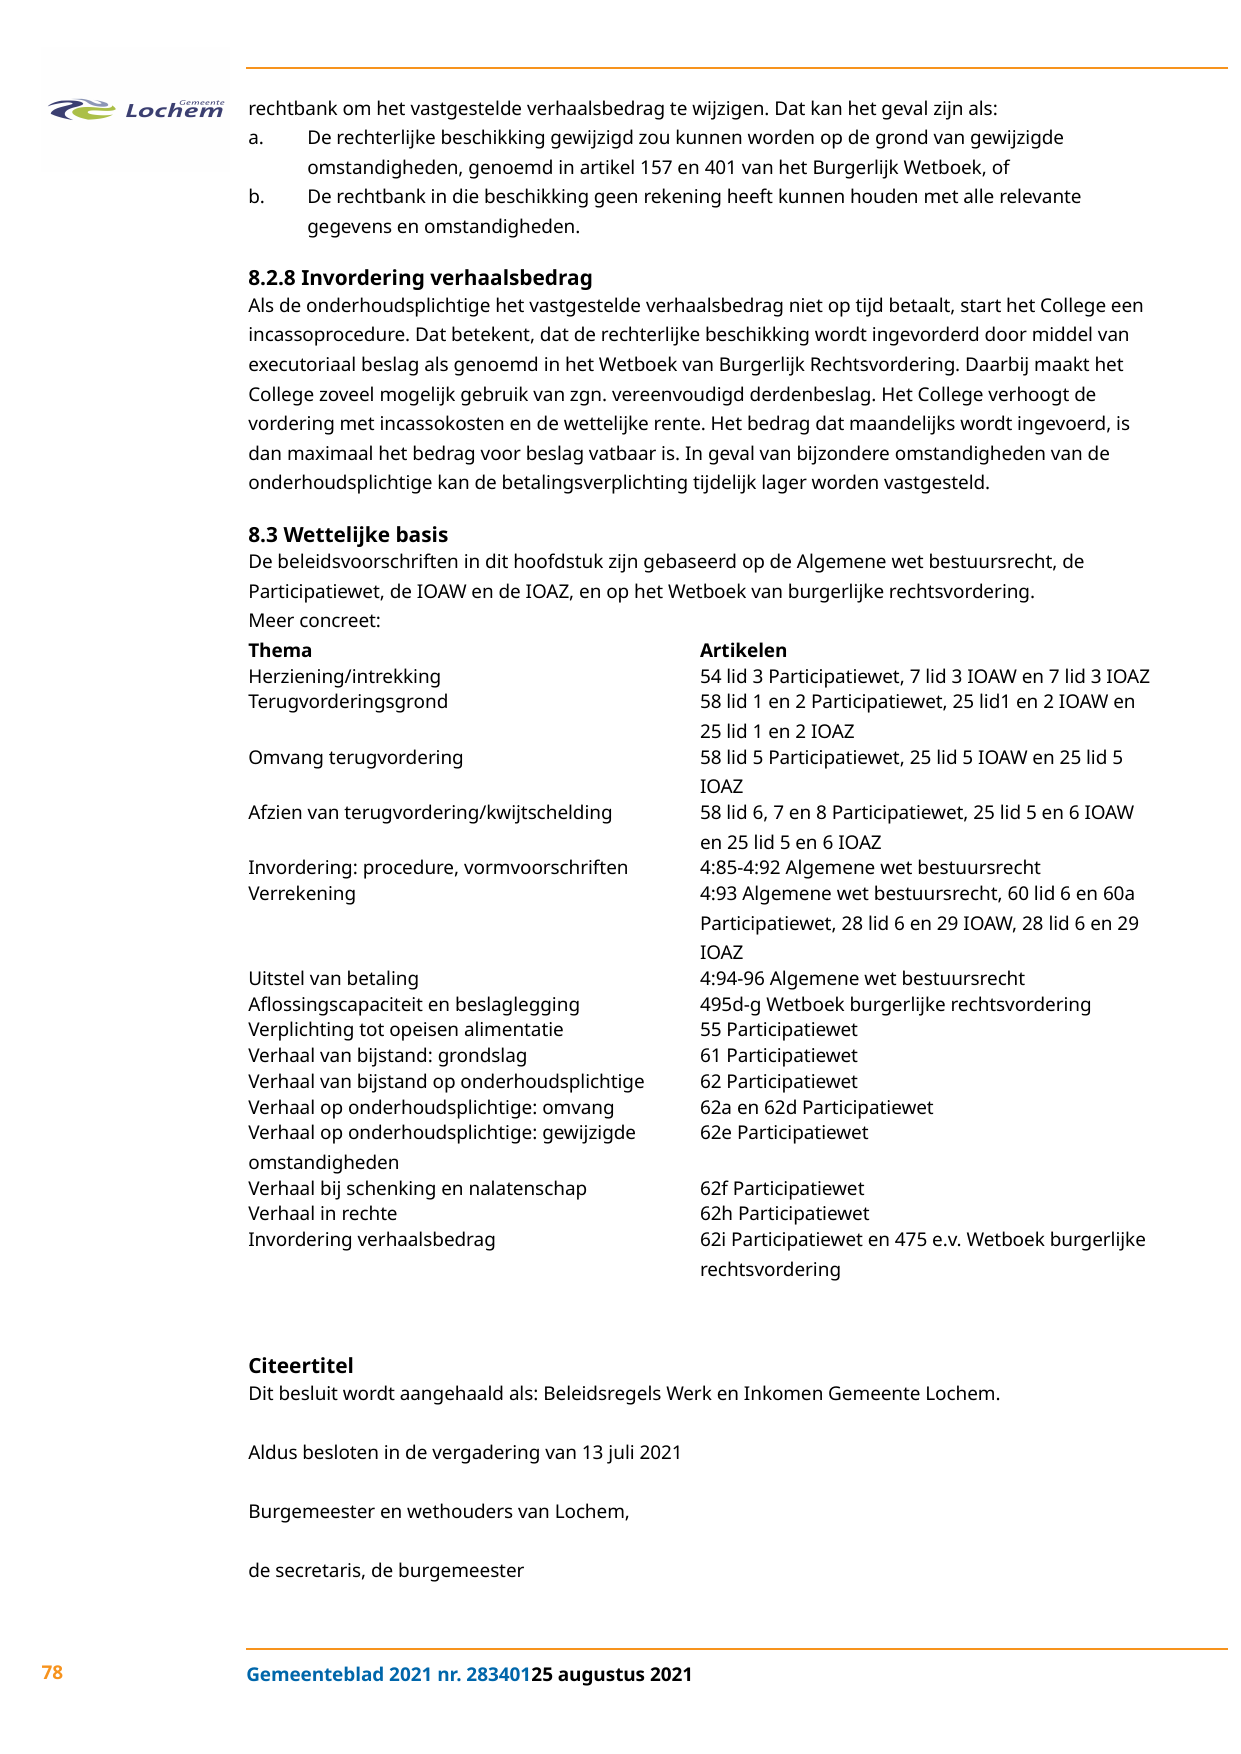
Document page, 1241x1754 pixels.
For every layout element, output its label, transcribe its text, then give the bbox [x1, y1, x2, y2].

table_cell Verhaal van bijstand: grondslag [248, 1043, 700, 1068]
table_cell 4:85-4:92 Algemene wet bestuursrecht [700, 855, 1152, 880]
text 8.3 Wettelijke basis [248, 520, 1152, 548]
table_cell 58 lid 6, 7 en 8 Participatiewet, 25 lid 5 en 6 IOAW en 25 lid 5 en 6 IOAZ [700, 799, 1152, 854]
text de secretaris, de burgemeester [248, 1557, 1152, 1583]
table_cell 62e Participatiewet [700, 1120, 1152, 1175]
table_cell 62a en 62d Participatiewet [700, 1094, 1152, 1119]
text Meer concreet: [248, 607, 1152, 633]
text Als de onderhoudsplichtige het vastgestelde verhaalsbedrag niet op tijd betaalt, start het College een incassoprocedure. Dat betekent, dat de rechterlijke beschikking wordt ingevorderd door middel van executoriaal beslag als genoemd in het Wetboek van Burgerlijk Rechtsvordering. Daarbij maakt het College zoveel mogelijk gebruik van zgn. vereenvoudigd derdenbeslag. Het College verhoogt de vordering met incassokosten en de wettelijke rente. Het bedrag dat maandelijks wordt ingevoerd, is dan maximaal het bedrag voor beslag vatbaar is. In geval van bijzondere omstandigheden van de onderhoudsplichtige kan de betalingsverplichting tijdelijk lager worden vastgesteld. [248, 292, 1152, 495]
table_cell 62f Participatiewet [700, 1175, 1152, 1201]
table_cell 4:94-96 Algemene wet bestuursrecht [700, 965, 1152, 991]
table_cell Verhaal op onderhoudsplichtige: omvang [248, 1094, 700, 1119]
text Aldus besloten in de vergadering van 13 juli 2021 [248, 1439, 1152, 1465]
table_header Artikelen [700, 637, 1152, 663]
table_cell Verhaal van bijstand op onderhoudsplichtige [248, 1068, 700, 1094]
text De beleidsvoorschriften in dit hoofdstuk zijn gebaseerd op de Algemene wet bestuursrecht, de Participatiewet, de IOAW en de IOAZ, en op het Wetboek van burgerlijke rechtsvordering. [248, 548, 1152, 604]
table_cell 495d-g Wetboek burgerlijke rechtsvordering [700, 991, 1152, 1017]
list De rechtbank in die beschikking geen rekening heeft kunnen houden met alle relevante gegevens en omstandigheden. [248, 183, 1152, 239]
table_cell Verplichting tot opeisen alimentatie [248, 1017, 700, 1042]
table_cell 62 Participatiewet [700, 1068, 1152, 1094]
table_cell Uitstel van betaling [248, 965, 700, 991]
text Dit besluit wordt aangehaald als: Beleidsregels Werk en Inkomen Gemeente Lochem. [248, 1380, 1152, 1406]
table_header Thema [248, 637, 700, 663]
table_cell 55 Participatiewet [700, 1017, 1152, 1042]
table_cell 61 Participatiewet [700, 1043, 1152, 1068]
list De rechterlijke beschikking gewijzigd zou kunnen worden op de grond van gewijzigde omstandigheden, genoemd in artikel 157 en 401 van het Burgerlijk Wetboek, of [248, 124, 1152, 180]
table_cell 58 lid 1 en 2 Participatiewet, 25 lid1 en 2 IOAW en 25 lid 1 en 2 IOAZ [700, 689, 1152, 744]
table_cell Invordering verhaalsbedrag [248, 1226, 700, 1282]
table_cell Afzien van terugvordering/kwijtschelding [248, 799, 700, 854]
table_cell Verhaal bij schenking en nalatenschap [248, 1175, 700, 1201]
table_cell 62i Participatiewet en 475 e.v. Wetboek burgerlijke rechtsvordering [700, 1226, 1152, 1282]
table_cell Terugvorderingsgrond [248, 689, 700, 744]
table_cell Omvang terugvordering [248, 744, 700, 799]
table_cell Verhaal op onderhoudsplichtige: gewijzigde omstandigheden [248, 1120, 700, 1175]
table_cell 62h Participatiewet [700, 1201, 1152, 1226]
text Burgemeester en wethouders van Lochem, [248, 1498, 1152, 1524]
table_cell Invordering: procedure, vormvoorschriften [248, 855, 700, 880]
table_cell 54 lid 3 Participatiewet, 7 lid 3 IOAW en 7 lid 3 IOAZ [700, 663, 1152, 689]
table_cell 58 lid 5 Participatiewet, 25 lid 5 IOAW en 25 lid 5 IOAZ [700, 744, 1152, 799]
table_cell Aflossingscapaciteit en beslaglegging [248, 991, 700, 1017]
text rechtbank om het vastgestelde verhaalsbedrag te wijzigen. Dat kan het geval zijn als: [248, 95, 1152, 121]
text Citeertitel [248, 1351, 1152, 1380]
picture [41, 47, 231, 172]
table_cell Herziening/intrekking [248, 663, 700, 689]
table_cell Verrekening [248, 880, 700, 965]
table_cell Verhaal in rechte [248, 1201, 700, 1226]
table_cell 4:93 Algemene wet bestuursrecht, 60 lid 6 en 60a Participatiewet, 28 lid 6 en 29 IOAW, 28 lid 6 en 29 IOAZ [700, 880, 1152, 965]
text 8.2.8 Invordering verhaalsbedrag [248, 263, 1152, 292]
